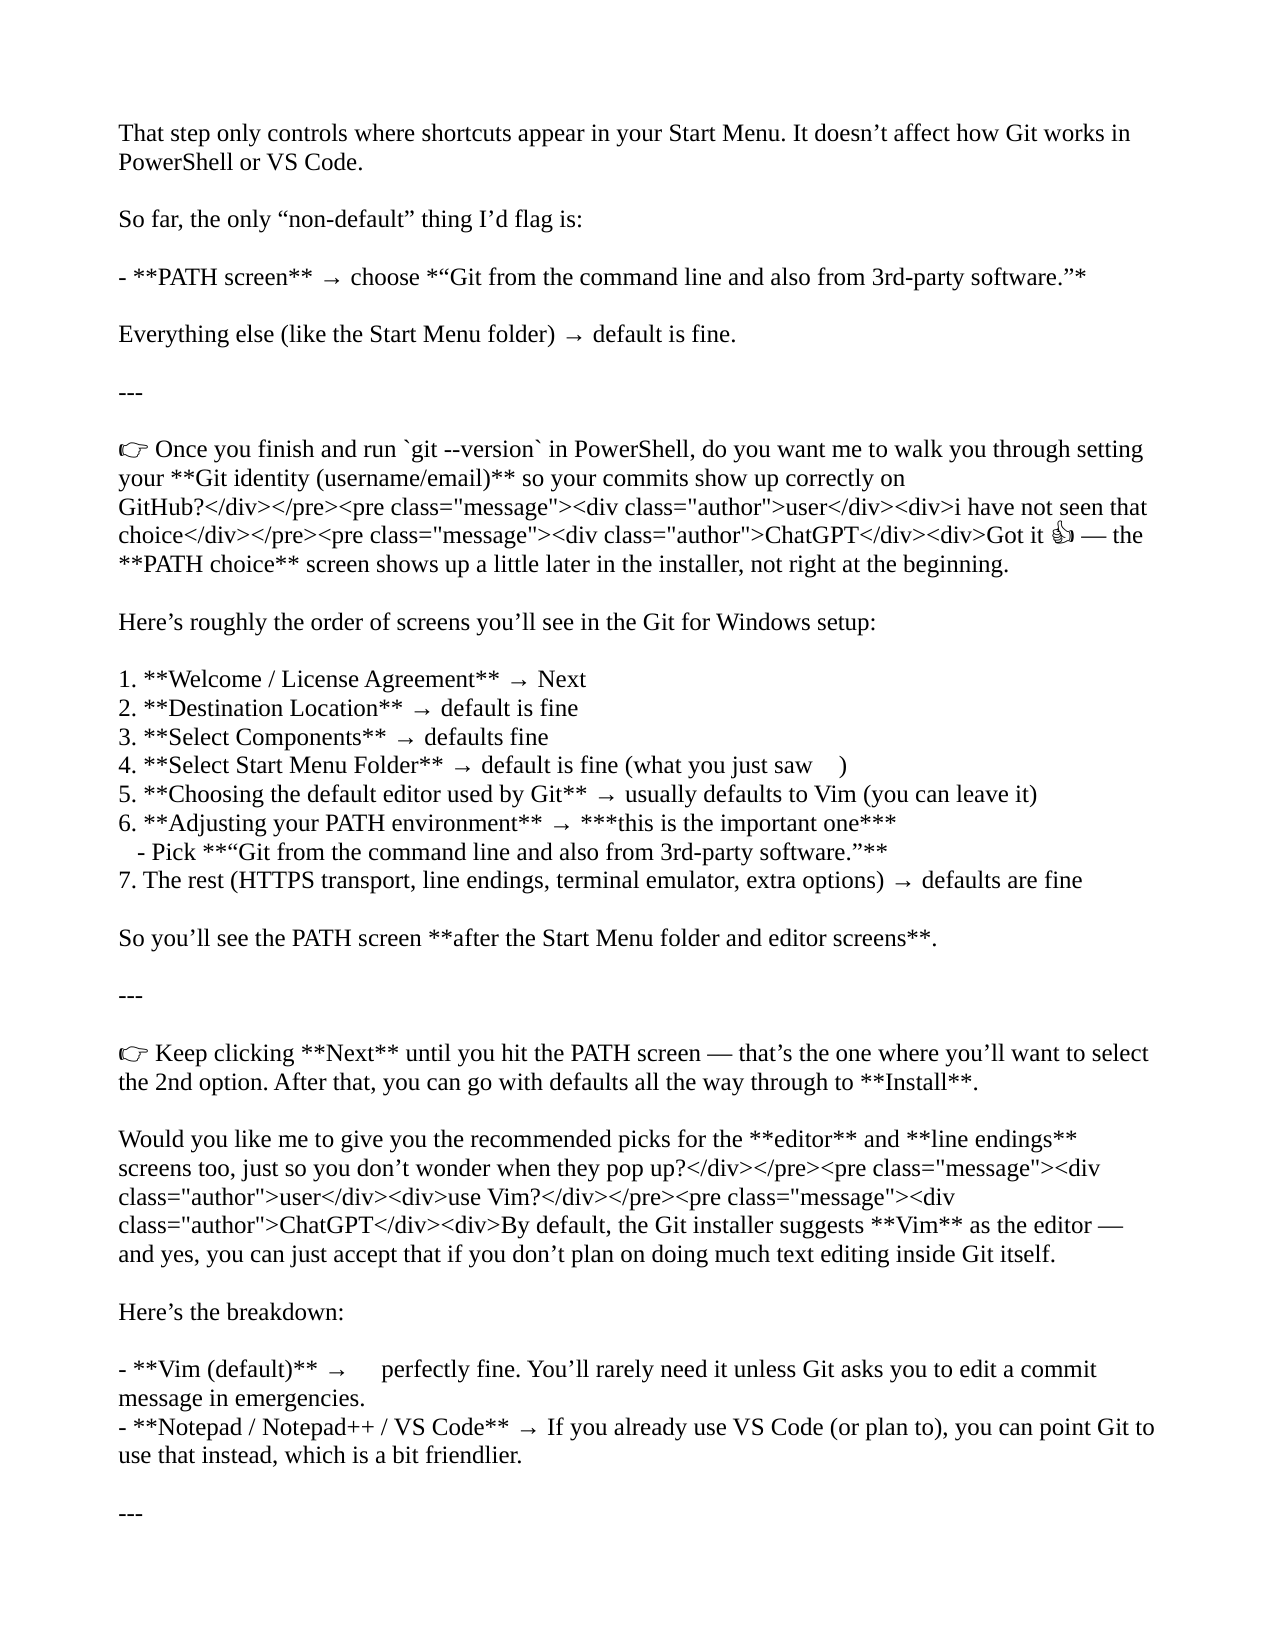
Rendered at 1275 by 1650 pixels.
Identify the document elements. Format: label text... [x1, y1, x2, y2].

text 👉 Once you finish and run `git --version` in PowerShell, do you want me to walk you through setting your **Git identity (username/email)** so your commits show up correctly on GitHub?</div></pre><pre class="message"><div class="author">user</div><div>i have not seen that choice</div></pre><pre class="message"><div class="author">ChatGPT</div><div>Got it 👍 — the **PATH choice** screen shows up a little later in the installer, not right at the beginning. [118, 434, 1157, 578]
text That step only controls where shortcuts appear in your Start Menu. It doesn’t affect how Git works in PowerShell or VS Code. [118, 118, 1157, 176]
text 4. **Select Start Menu Folder** → default is fine (what you just saw ✅) [118, 751, 1157, 779]
text 👉 Keep clicking **Next** until you hit the PATH screen — that’s the one where you’ll want to select the 2nd option. After that, you can go with defaults all the way through to **Install**. [118, 1038, 1157, 1096]
text - **Vim (default)** → ✅ perfectly fine. You’ll rarely need it unless Git asks you to edit a commit message in emergencies. [118, 1354, 1157, 1412]
text 3. **Select Components** → defaults fine [118, 722, 1157, 751]
text Would you like me to give you the recommended picks for the **editor** and **line endings** screens too, just so you don’t wonder when they pop up?</div></pre><pre class="message"><div class="author">user</div><div>use Vim?</div></pre><pre class="message"><div class="author">ChatGPT</div><div>By default, the Git installer suggests **Vim** as the editor — and yes, you can just accept that if you don’t plan on doing much text editing inside Git itself. [118, 1124, 1157, 1268]
text 2. **Destination Location** → default is fine [118, 693, 1157, 722]
text Here’s roughly the order of screens you’ll see in the Git for Windows setup: [118, 607, 1157, 636]
text - **Notepad / Notepad++ / VS Code** → If you already use VS Code (or plan to), you can point Git to use that instead, which is a bit friendlier. [118, 1412, 1157, 1469]
text Here’s the breakdown: [118, 1297, 1157, 1326]
text 6. **Adjusting your PATH environment** → ***this is the important one*** [118, 808, 1157, 837]
text --- [118, 981, 1157, 1009]
text 5. **Choosing the default editor used by Git** → usually defaults to Vim (you can leave it) [118, 779, 1157, 808]
text Everything else (like the Start Menu folder) → default is fine. [118, 319, 1157, 348]
text --- [118, 1498, 1157, 1527]
text So you’ll see the PATH screen **after the Start Menu folder and editor screens**. [118, 923, 1157, 952]
text So far, the only “non-default” thing I’d flag is: [118, 204, 1157, 233]
text - Pick **“Git from the command line and also from 3rd-party software.”** [118, 837, 1157, 866]
text 1. **Welcome / License Agreement** → Next [118, 664, 1157, 693]
text 7. The rest (HTTPS transport, line endings, terminal emulator, extra options) → defaults are fine [118, 866, 1157, 894]
text - **PATH screen** → choose *“Git from the command line and also from 3rd-party software.”* [118, 262, 1157, 291]
text --- [118, 377, 1157, 406]
